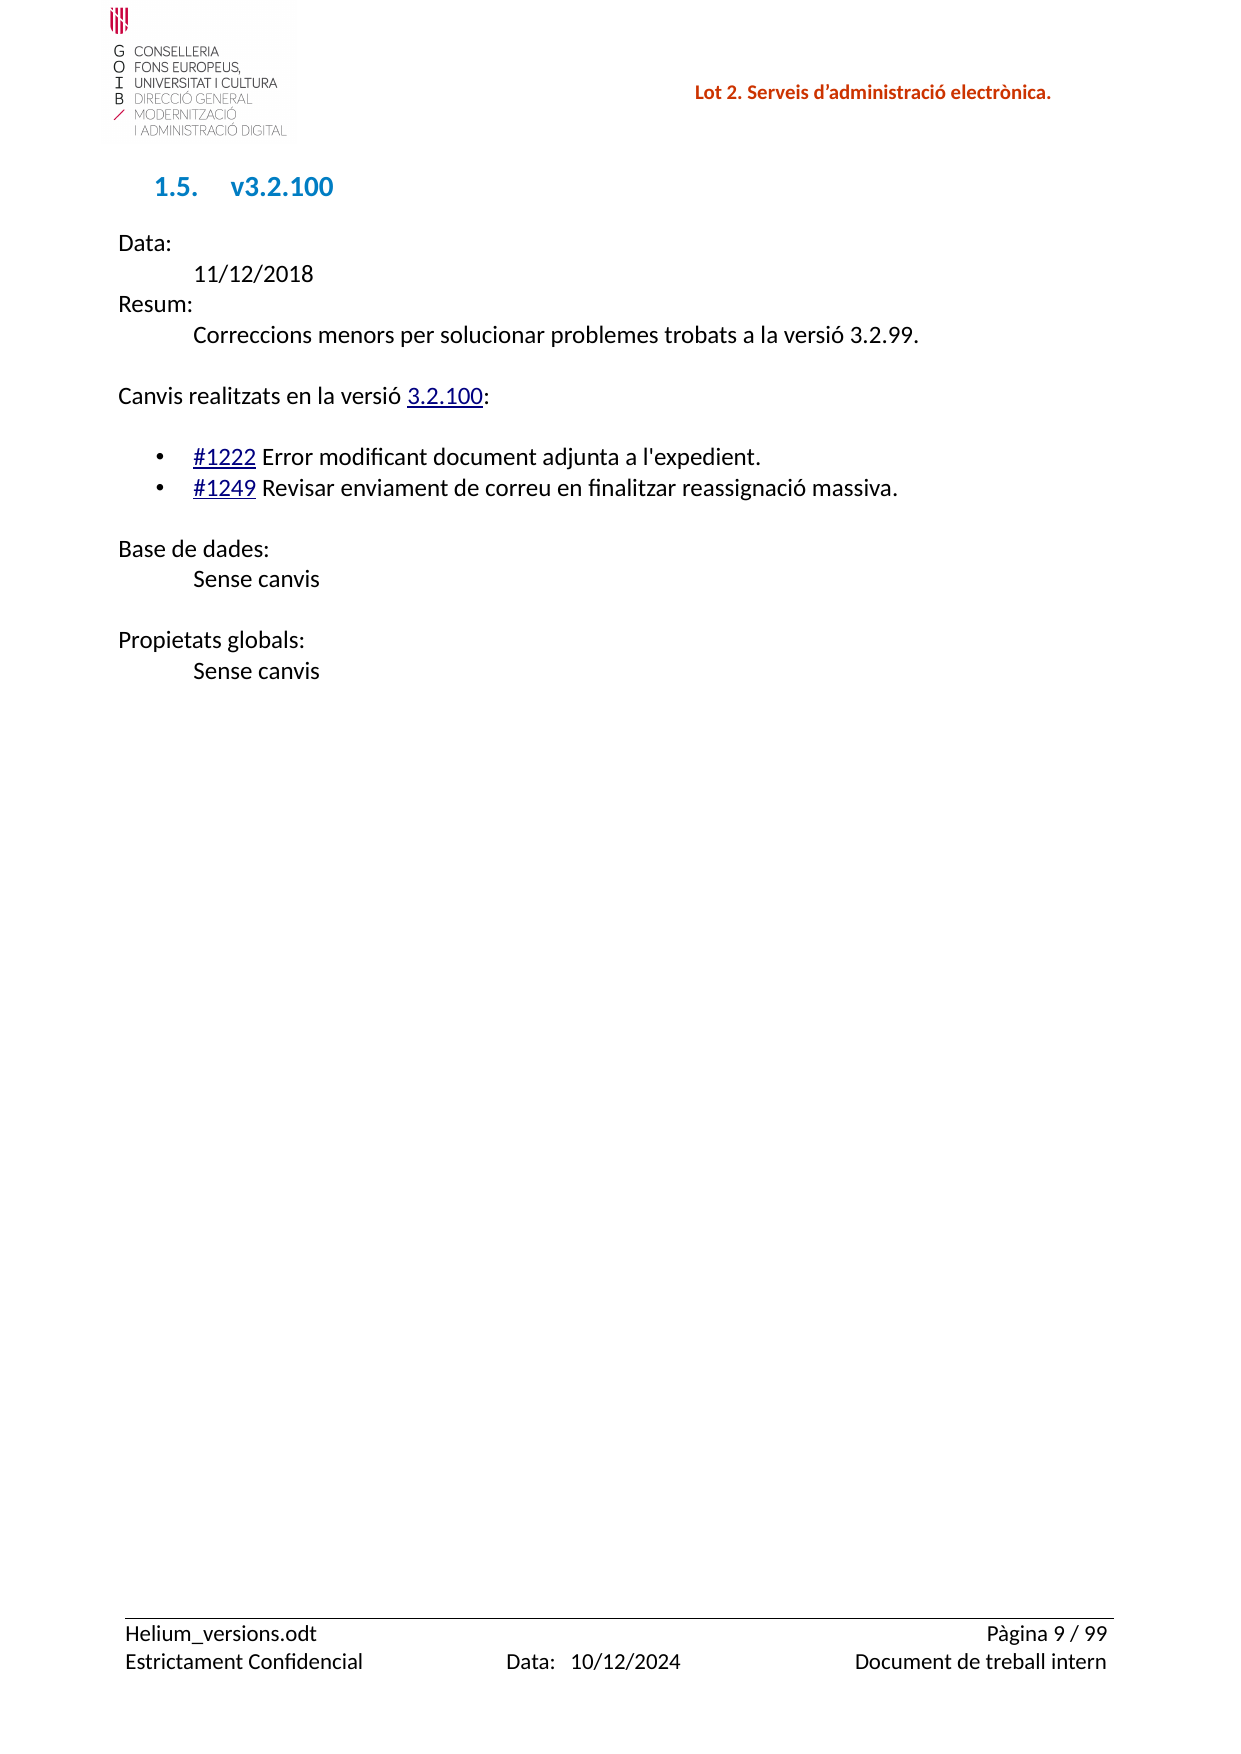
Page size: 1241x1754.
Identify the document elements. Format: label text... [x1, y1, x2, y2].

text Resum: [118, 289, 1122, 319]
text Base de dades: [118, 533, 1122, 563]
text Data: [118, 228, 1122, 258]
subtitle v3.2.100 [153, 168, 1122, 204]
text Canvis realitzats en la versió 3.2.100: [118, 380, 1122, 411]
text Sense canvis [118, 563, 1122, 594]
picture [100, 0, 297, 144]
list #1222 Error modificant document adjunta a l'expedient. [156, 441, 1122, 472]
text Propietats globals: [118, 624, 1122, 655]
text Correccions menors per solucionar problemes trobats a la versió 3.2.99. [118, 319, 1122, 350]
list #1249 Revisar enviament de correu en finalitzar reassignació massiva. [156, 472, 1122, 502]
text Sense canvis [118, 655, 1122, 685]
text 11/12/2018 [118, 258, 1122, 289]
